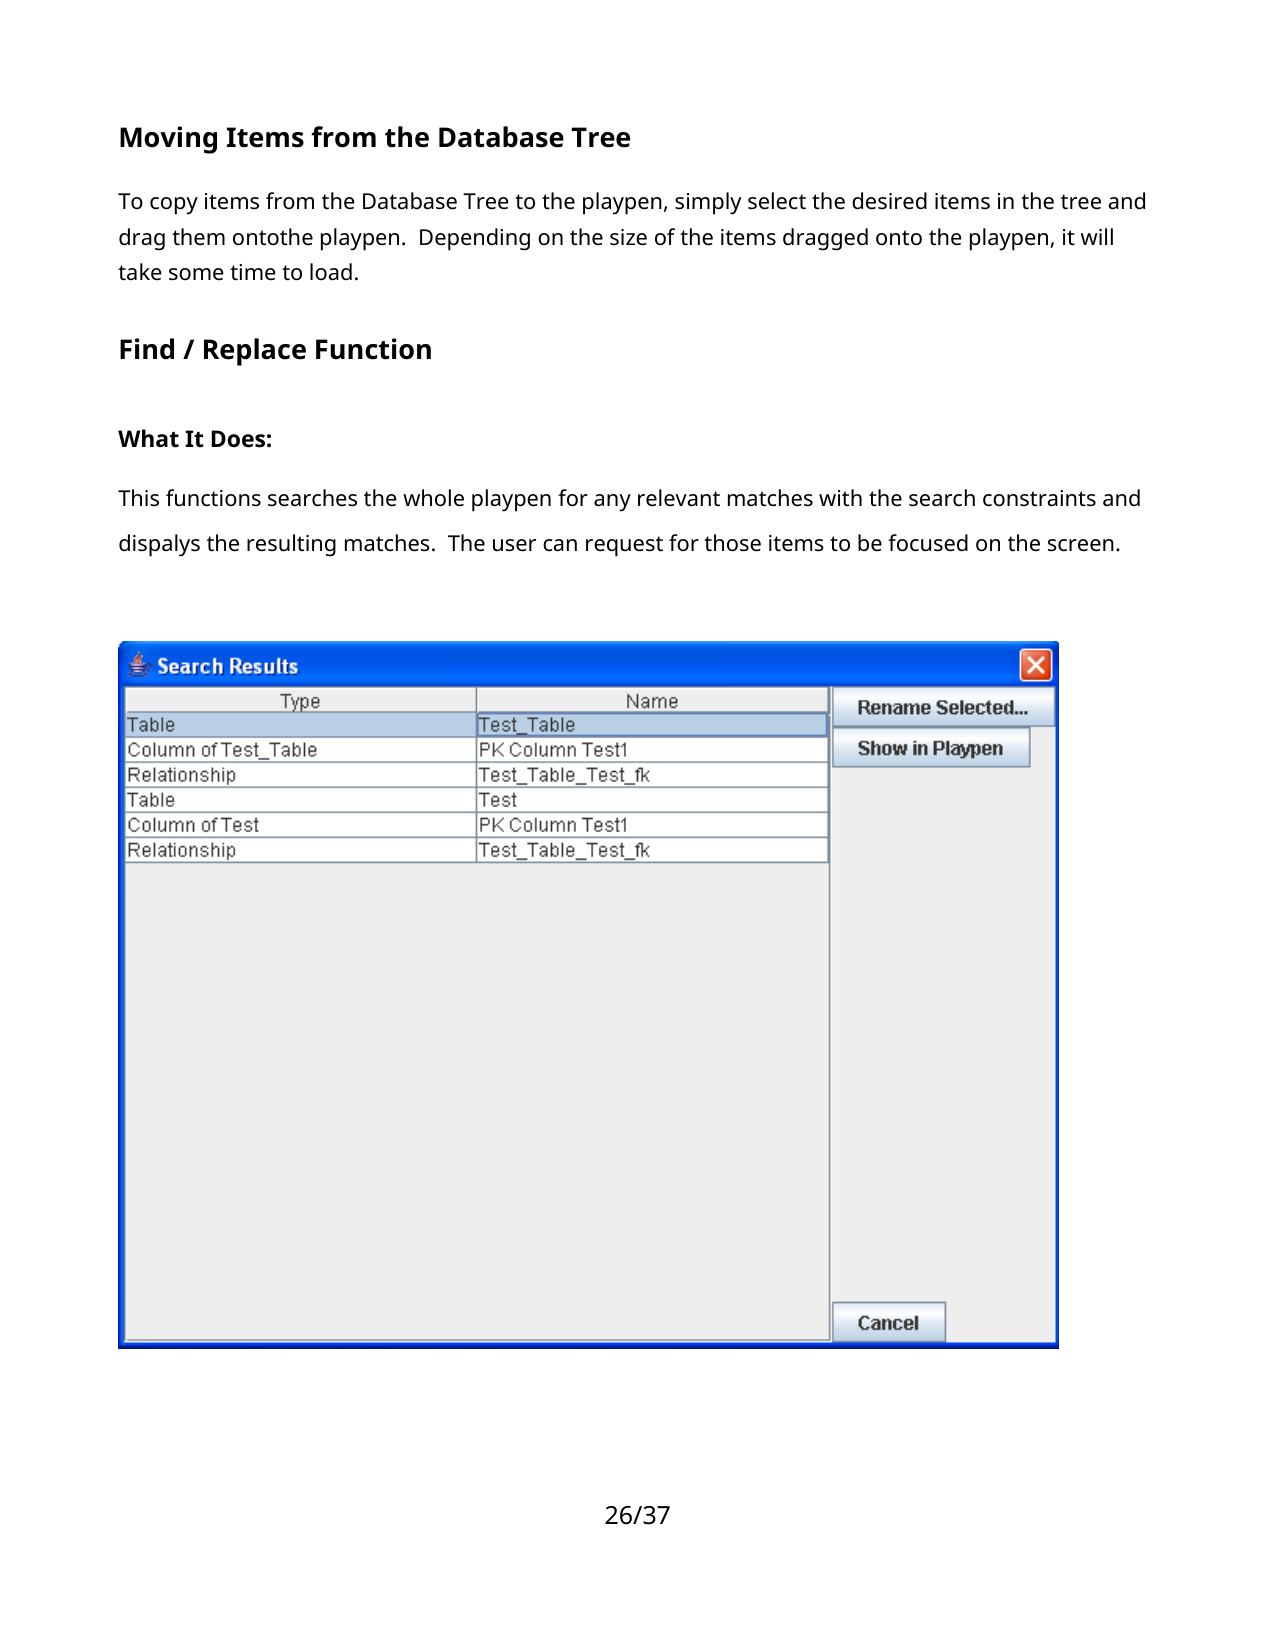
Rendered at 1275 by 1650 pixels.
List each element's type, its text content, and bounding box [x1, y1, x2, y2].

text This functions searches the whole playpen for any relevant matches with the search constraints and dispalys the resulting matches. The user can request for those items to be focused on the screen. [118, 483, 1157, 557]
subtitle What It Does: [118, 423, 1157, 455]
subtitle Find / Replace Function [118, 331, 1157, 367]
text To copy items from the Database Tree to the playpen, simply select the desired items in the tree and drag them ontothe playpen. Depending on the size of the items dragged onto the playpen, it will take some time to load. [118, 186, 1157, 287]
subtitle Moving Items from the Database Tree [118, 118, 1157, 155]
picture [118, 641, 1059, 1349]
